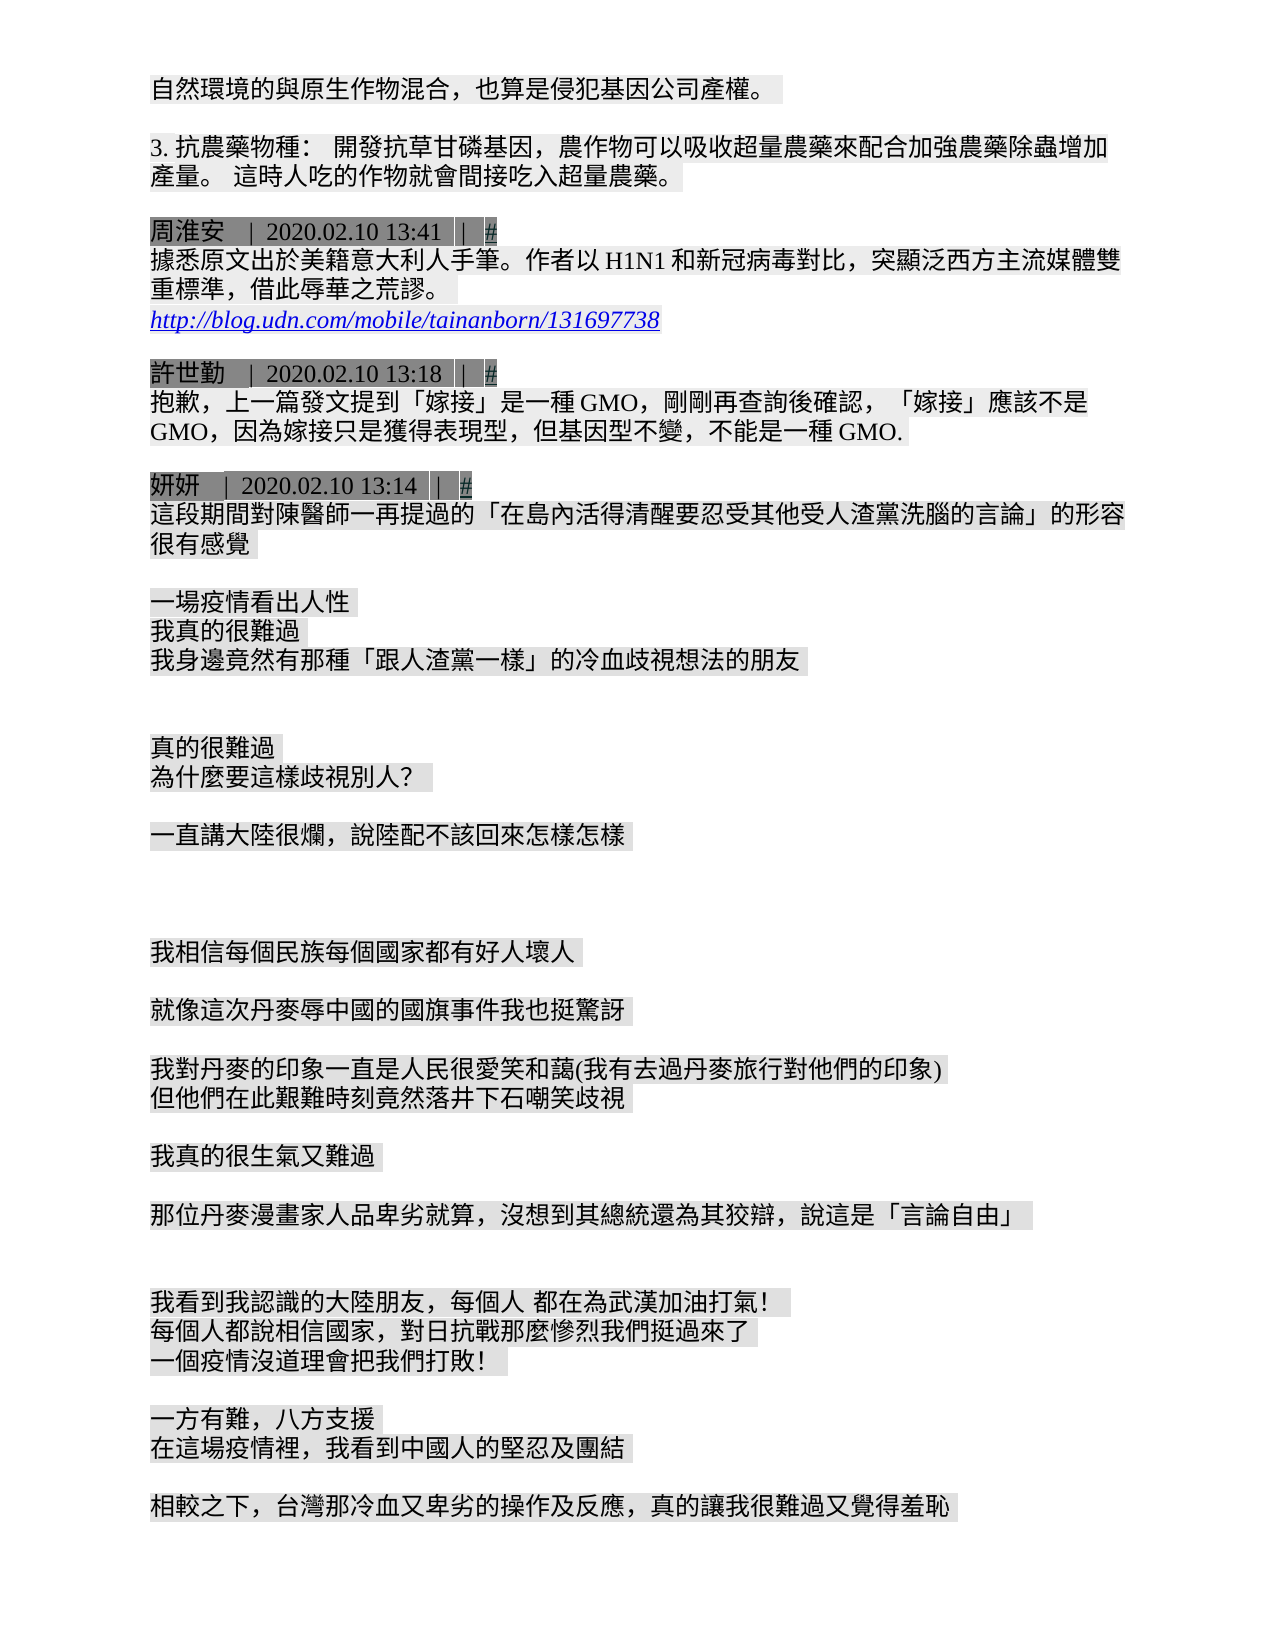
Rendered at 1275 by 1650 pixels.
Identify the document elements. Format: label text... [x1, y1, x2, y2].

text 許世勤 | 2020.02.10 13:18 | # [150, 359, 1125, 388]
text 妍妍 | 2020.02.10 13:14 | # [150, 471, 1125, 501]
text 周淮安 | 2020.02.10 13:41 | # [150, 217, 1125, 246]
text 抱歉，上一篇發文提到「嫁接」是一種GMO，剛剛再查詢後確認，「嫁接」應該不是GMO，因為嫁接只是獲得表現型，但基因型不變，不能是一種GMO. [150, 388, 1125, 446]
text 自然環境的與原生作物混合，也算是侵犯基因公司產權。 3. 抗農藥物種： 開發抗草甘磷基因，農作物可以吸收超量農藥來配合加強農藥除蟲增加產量。 這時人吃的作物就會間接吃入超量農藥。 [150, 75, 1125, 192]
text 據悉原文出於美籍意大利人手筆。作者以H1N1和新冠病毒對比，突顯泛西方主流媒體雙重標準，借此辱華之荒謬。 http://blog.udn.com/mobile/tainanborn/131697738 [150, 246, 1125, 334]
text 這段期間對陳醫師一再提過的「在島內活得清醒要忍受其他受人渣黨洗腦的言論」的形容很有感覺 一場疫情看出人性 我真的很難過 我身邊竟然有那種「跟人渣黨一樣」的冷血歧視想法的朋友 真的很難過 為什麼要這樣歧視別人？ 一直講大陸很爛，說陸配不該回來怎樣怎樣 我相信每個民族每個國家都有好人壞人 就像這次丹麥辱中國的國旗事件我也挺驚訝 我對丹麥的印象一直是人民很愛笑和藹(我有去過丹麥旅行對他們的印象) 但他們在此艱難時刻竟然落井下石嘲笑歧視 我真的很生氣又難過 那位丹麥漫畫家人品卑劣就算，沒想到其總統還為其狡辯，說這是「言論自由」 我看到我認識的大陸朋友，每個人 都在為武漢加油打氣！ 每個人都說相信國家，對日抗戰那麼慘烈我們挺過來了 一個疫情沒道理會把我們打敗！ 一方有難，八方支援 在這場疫情裡，我看到中國人的堅忍及團結 相較之下，台灣那冷血又卑劣的操作及反應，真的讓我很難過又覺得羞恥 [150, 501, 1125, 1556]
